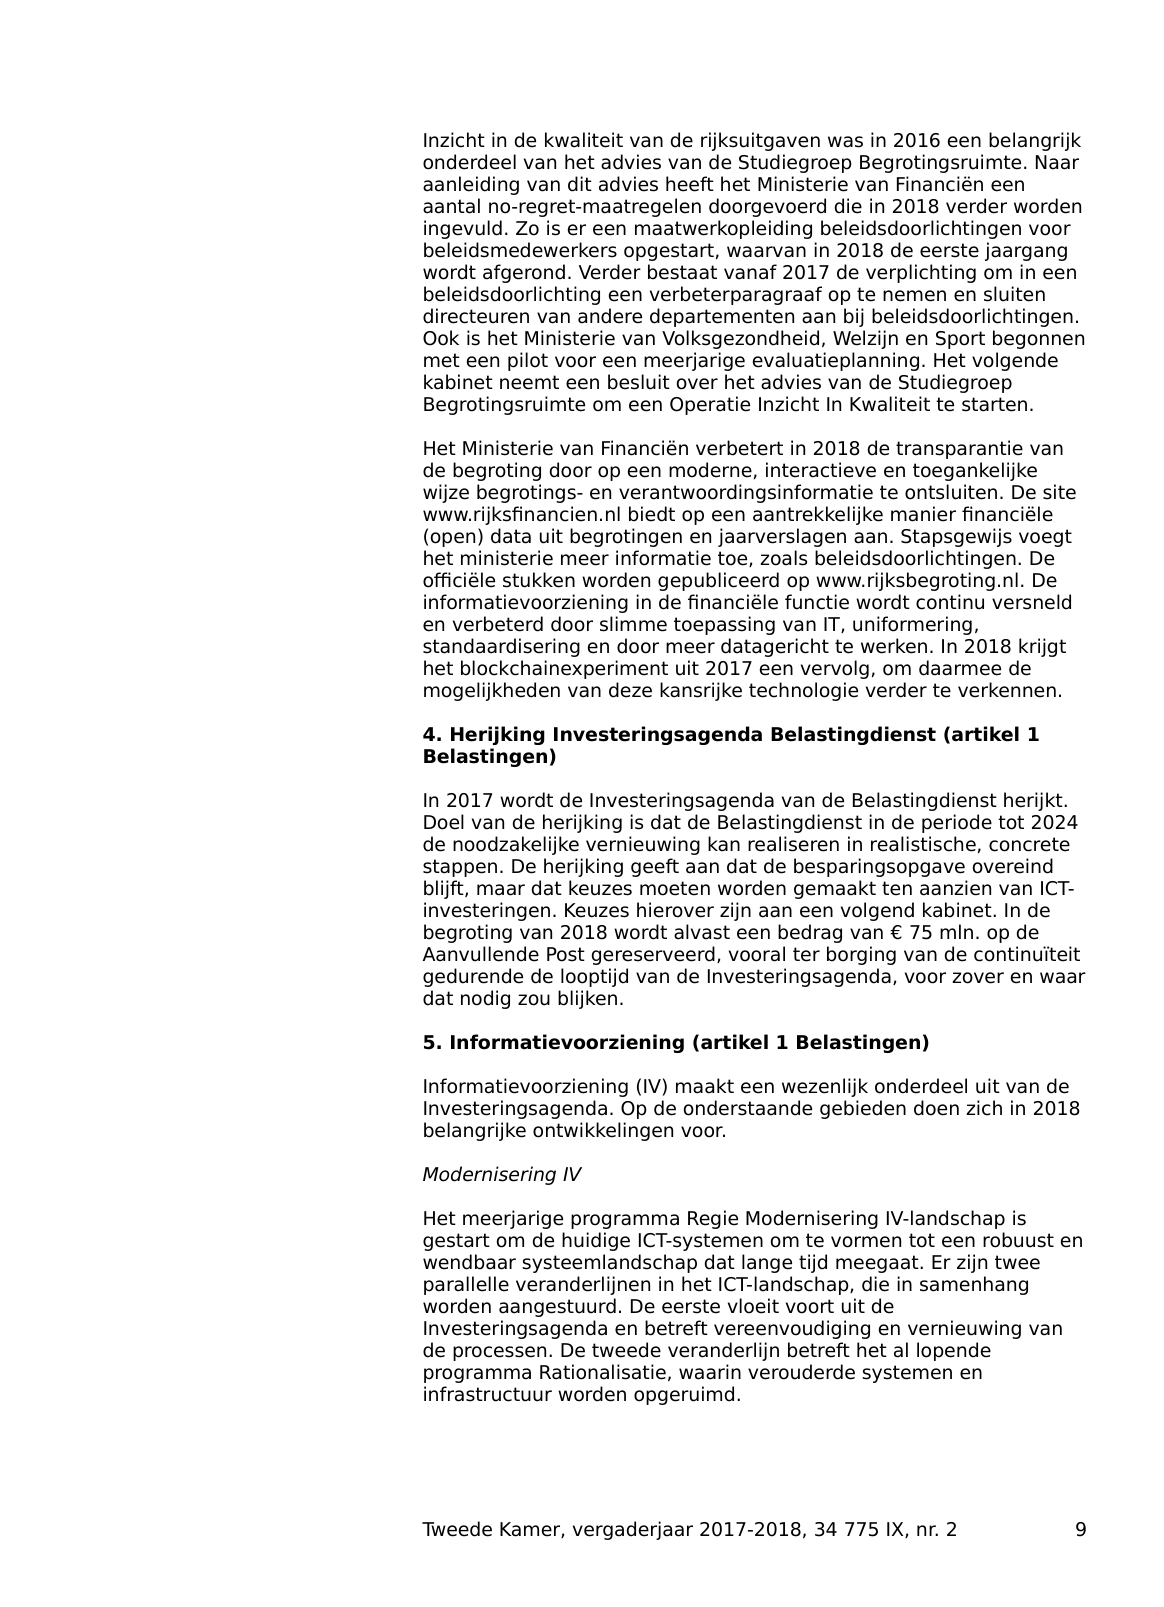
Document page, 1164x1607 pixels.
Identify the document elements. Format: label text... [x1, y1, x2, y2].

subtitle Modernisering IV [422, 1164, 1087, 1186]
text Inzicht in de kwaliteit van de rijksuitgaven was in 2016 een belangrijk onderdeel van het advies van de Studiegroep Begrotingsruimte. Naar aanleiding van dit advies heeft het Ministerie van Financiën een aantal no-regret-maatregelen doorgevoerd die in 2018 verder worden ingevuld. Zo is er een maatwerkopleiding beleidsdoorlichtingen voor beleidsmedewerkers opgestart, waarvan in 2018 de eerste jaargang wordt afgerond. Verder bestaat vanaf 2017 de verplichting om in een beleidsdoorlichting een verbeterparagraaf op te nemen en sluiten directeuren van andere departementen aan bij beleidsdoorlichtingen. Ook is het Ministerie van Volksgezondheid, Welzijn en Sport begonnen met een pilot voor een meerjarige evaluatieplanning. Het volgende kabinet neemt een besluit over het advies van de Studiegroep Begrotingsruimte om een Operatie Inzicht In Kwaliteit te starten. [422, 130, 1087, 416]
subtitle 5. Informatievoorziening (artikel 1 Belastingen) [422, 1032, 1087, 1054]
subtitle 4. Herijking Investeringsagenda Belastingdienst (artikel 1 Belastingen) [422, 724, 1087, 768]
text Het Ministerie van Financiën verbetert in 2018 de transparantie van de begroting door op een moderne, interactieve en toegankelijke wijze begrotings- en verantwoordingsinformatie te ontsluiten. De site www.rijksfinancien.nl biedt op een aantrekkelijke manier financiële (open) data uit begrotingen en jaarverslagen aan. Stapsgewijs voegt het ministerie meer informatie toe, zoals beleidsdoorlichtingen. De officiële stukken worden gepubliceerd op www.rijksbegroting.nl. De informatievoorziening in de financiële functie wordt continu versneld en verbeterd door slimme toepassing van IT, uniformering, standaardisering en door meer datagericht te werken. In 2018 krijgt het blockchainexperiment uit 2017 een vervolg, om daarmee de mogelijkheden van deze kansrijke technologie verder te verkennen. [422, 438, 1087, 702]
text Informatievoorziening (IV) maakt een wezenlijk onderdeel uit van de Investeringsagenda. Op de onderstaande gebieden doen zich in 2018 belangrijke ontwikkelingen voor. [422, 1076, 1087, 1142]
text In 2017 wordt de Investeringsagenda van de Belastingdienst herijkt. Doel van de herijking is dat de Belastingdienst in de periode tot 2024 de noodzakelijke vernieuwing kan realiseren in realistische, concrete stappen. De herijking geeft aan dat de besparingsopgave overeind blijft, maar dat keuzes moeten worden gemaakt ten aanzien van ICT-investeringen. Keuzes hierover zijn aan een volgend kabinet. In de begroting van 2018 wordt alvast een bedrag van € 75 mln. op de Aanvullende Post gereserveerd, vooral ter borging van de continuïteit gedurende de looptijd van de Investeringsagenda, voor zover en waar dat nodig zou blijken. [422, 790, 1087, 1010]
text Het meerjarige programma Regie Modernisering IV-landschap is gestart om de huidige ICT-systemen om te vormen tot een robuust en wendbaar systeemlandschap dat lange tijd meegaat. Er zijn twee parallelle veranderlijnen in het ICT-landschap, die in samenhang worden aangestuurd. De eerste vloeit voort uit de Investeringsagenda en betreft vereenvoudiging en vernieuwing van de processen. De tweede veranderlijn betreft het al lopende programma Rationalisatie, waarin verouderde systemen en infrastructuur worden opgeruimd. [422, 1208, 1087, 1406]
